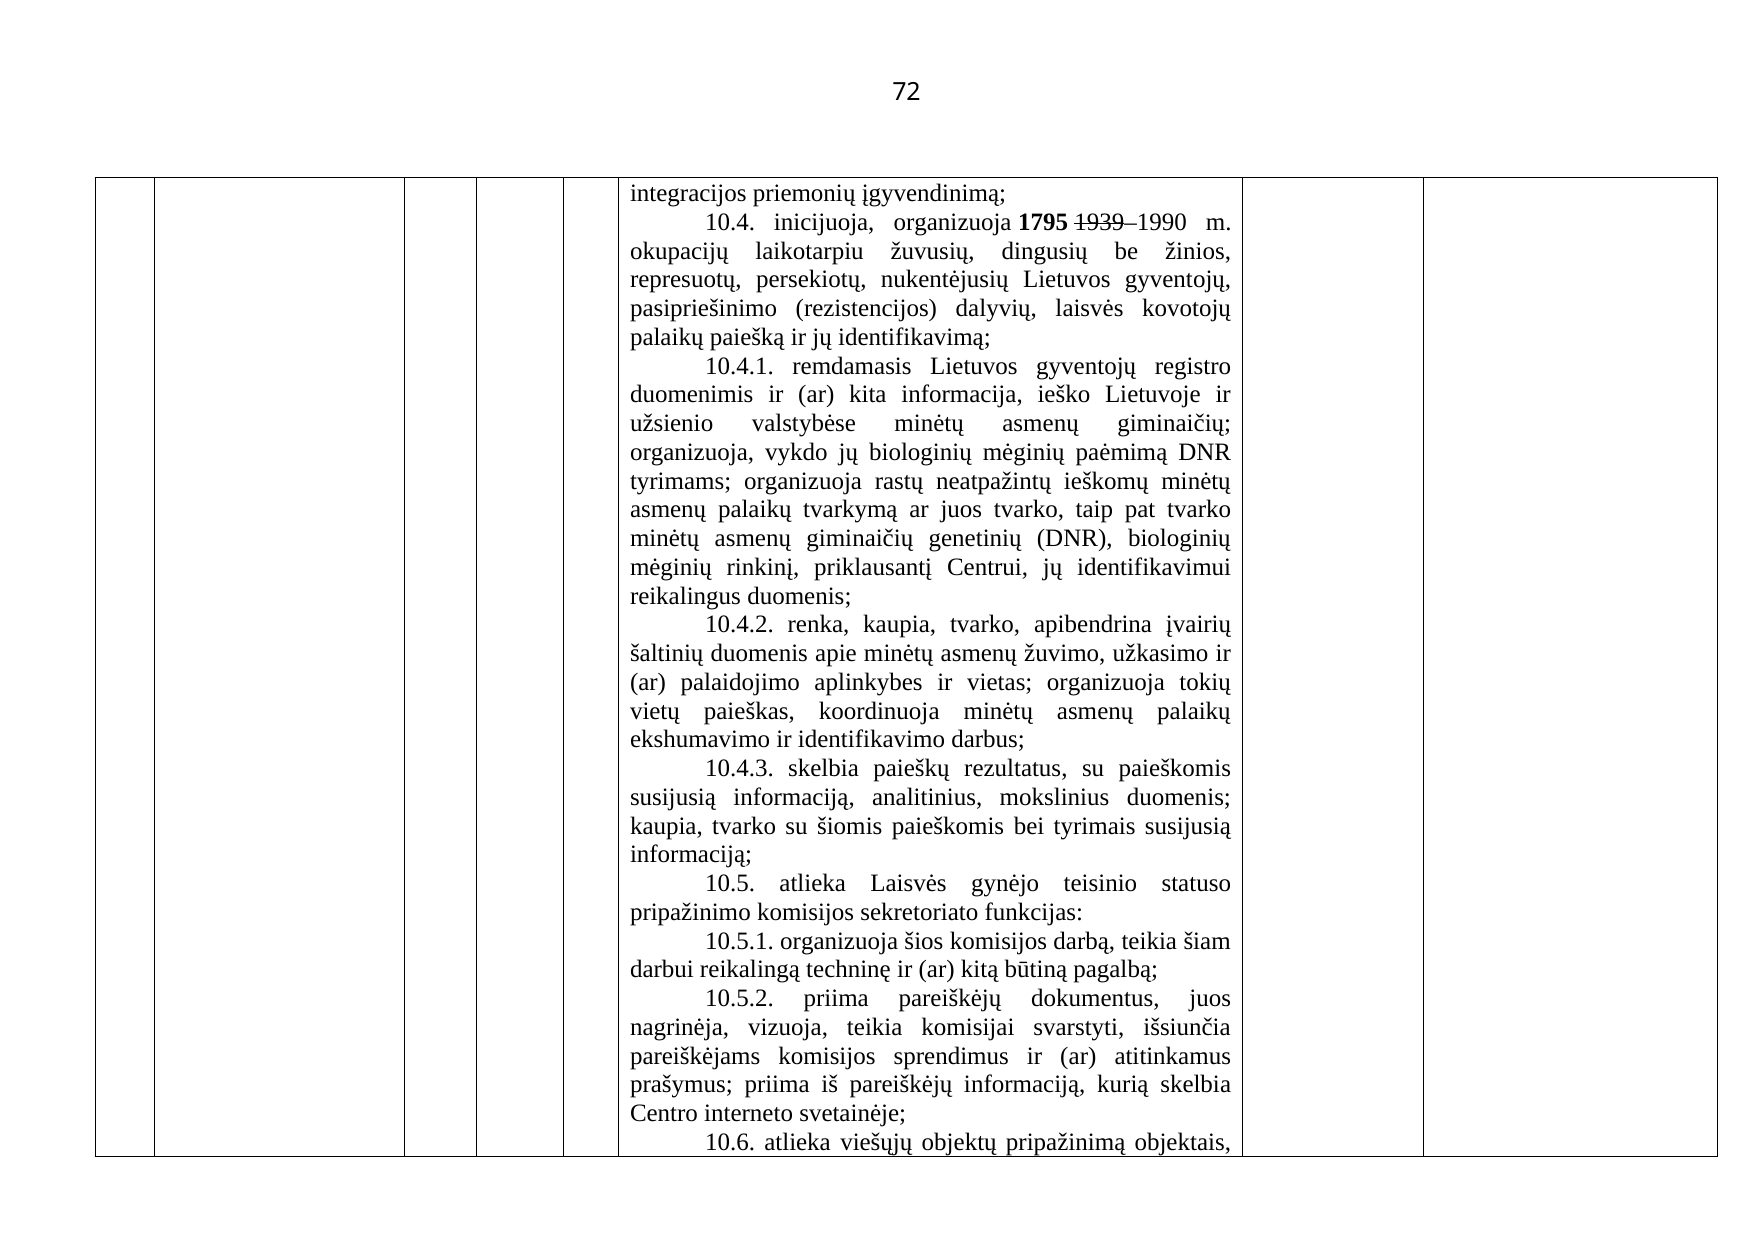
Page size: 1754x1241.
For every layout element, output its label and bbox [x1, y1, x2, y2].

table_cell [1424, 178, 1717, 1156]
table_cell [564, 178, 618, 1156]
table_cell [405, 178, 476, 1156]
table_cell [96, 178, 154, 1156]
table_cell [155, 178, 404, 1156]
table_cell [477, 178, 563, 1156]
table_cell [1243, 178, 1423, 1156]
